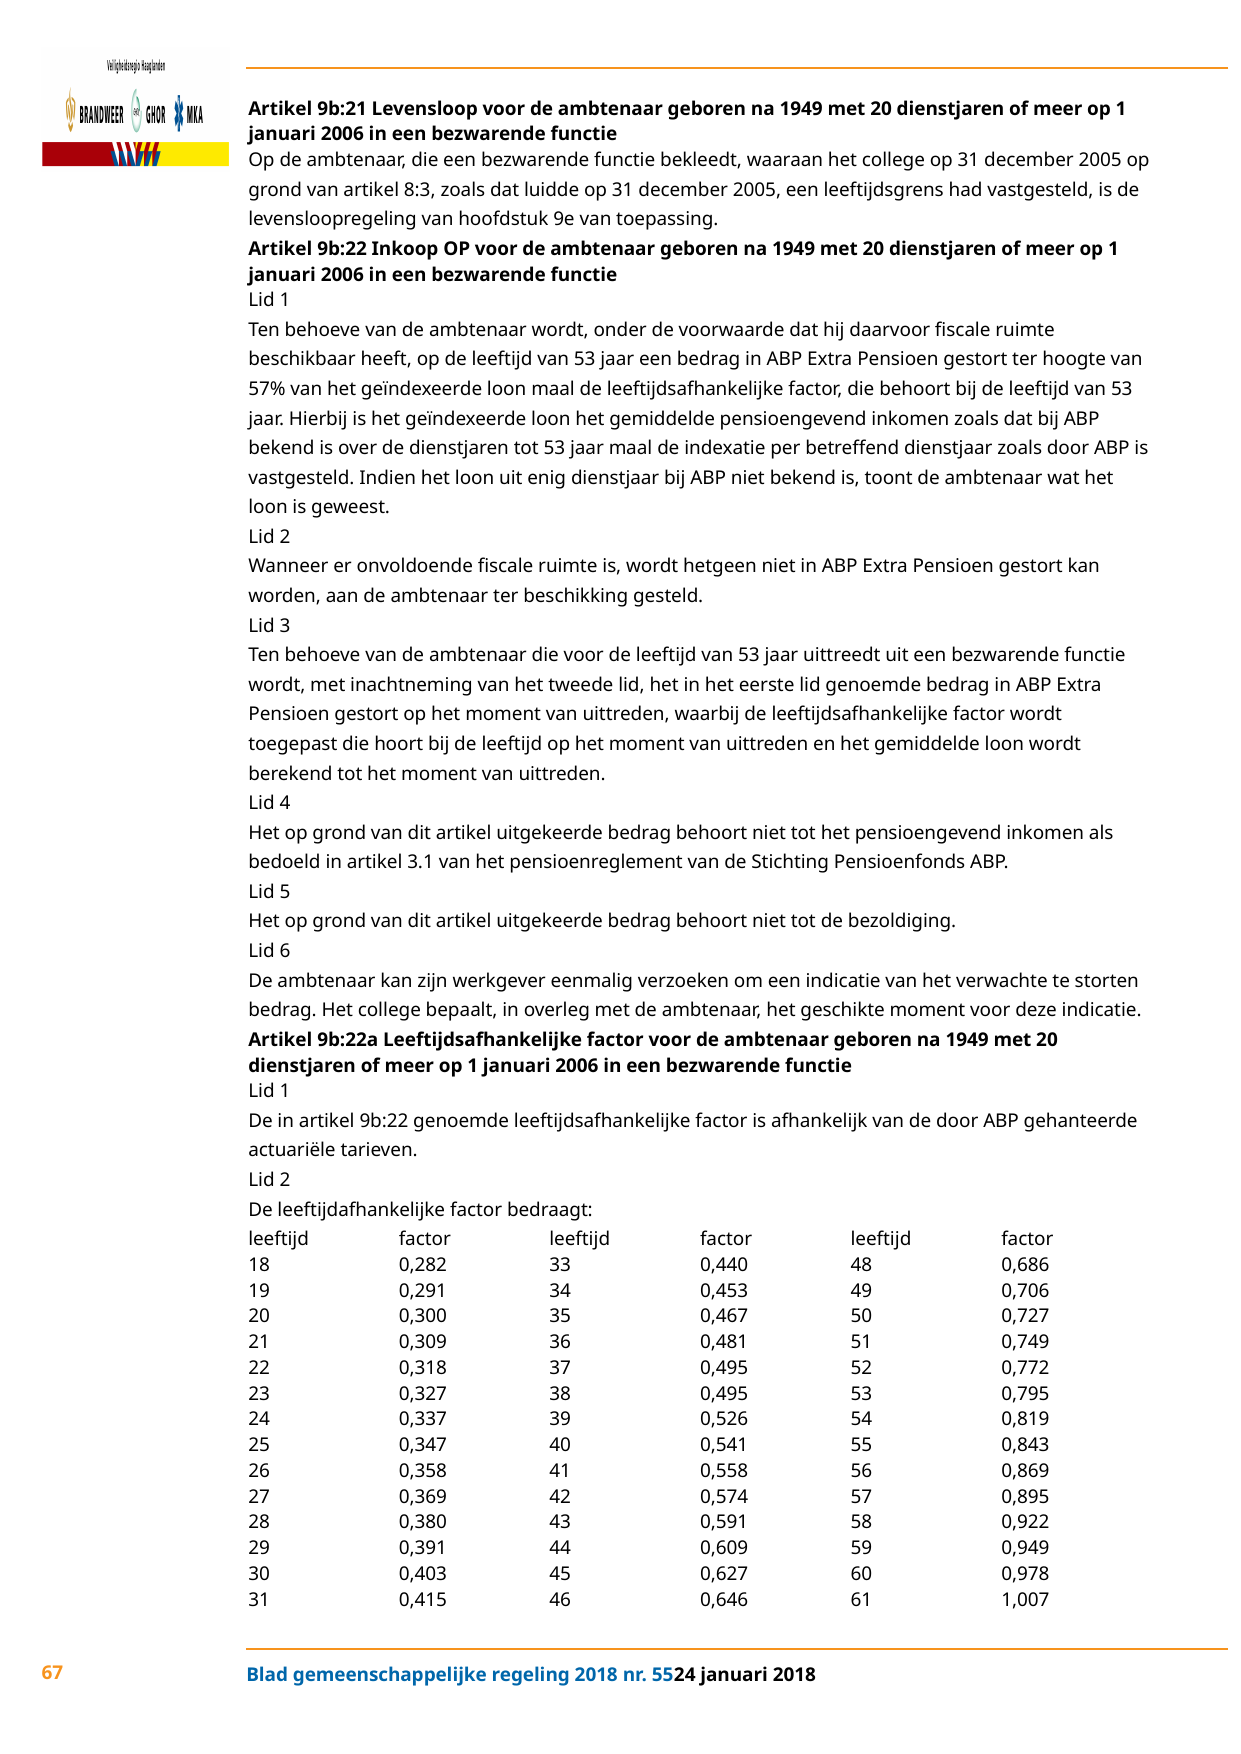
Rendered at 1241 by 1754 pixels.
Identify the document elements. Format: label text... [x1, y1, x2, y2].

text Het op grond van dit artikel uitgekeerde bedrag behoort niet tot de bezoldiging. [248, 908, 1152, 933]
table_cell 56 [850, 1457, 1001, 1483]
table_cell 28 [248, 1509, 398, 1534]
table_cell 0,309 [399, 1329, 549, 1354]
text Wanneer er onvoldoende fiscale ruimte is, wordt hetgeen niet in ABP Extra Pensioen gestort kan worden, aan de ambtenaar ter beschikking gesteld. [248, 553, 1152, 608]
table_cell 20 [248, 1303, 398, 1328]
table_header leeftijd [850, 1226, 1001, 1251]
table_cell 45 [549, 1560, 700, 1586]
text Lid 6 [248, 937, 1152, 963]
table_cell 0,282 [399, 1251, 549, 1277]
table_cell 0,627 [700, 1560, 850, 1586]
text De ambtenaar kan zijn werkgever eenmalig verzoeken om een indicatie van het verwachte te storten bedrag. Het college bepaalt, in overleg met de ambtenaar, het geschikte moment voor deze indicatie. [248, 967, 1152, 1022]
table_cell 0,380 [399, 1509, 549, 1534]
table_cell 0,291 [399, 1277, 549, 1303]
table_cell 19 [248, 1277, 398, 1303]
table_cell 42 [549, 1483, 700, 1508]
text De leeftijdafhankelijke factor bedraagt: [248, 1196, 1152, 1222]
table_cell 0,467 [700, 1303, 850, 1328]
table_cell 25 [248, 1431, 398, 1457]
table_cell 0,772 [1001, 1354, 1152, 1380]
table_cell 1,007 [1001, 1586, 1152, 1611]
table_cell 0,591 [700, 1509, 850, 1534]
table_cell 24 [248, 1406, 398, 1431]
table_cell 0,727 [1001, 1303, 1152, 1328]
table_cell 51 [850, 1329, 1001, 1354]
table_cell 52 [850, 1354, 1001, 1380]
table_cell 26 [248, 1457, 398, 1483]
table_cell 31 [248, 1586, 398, 1611]
text Lid 2 [248, 523, 1152, 549]
text Artikel 9b:22 Inkoop OP voor de ambtenaar geboren na 1949 met 20 dienstjaren of meer op 1 januari 2006 in een bezwarende functie [248, 235, 1152, 286]
table_cell 36 [549, 1329, 700, 1354]
table_cell 0,403 [399, 1560, 549, 1586]
table_cell 58 [850, 1509, 1001, 1534]
table_cell 59 [850, 1534, 1001, 1560]
table_cell 50 [850, 1303, 1001, 1328]
table_cell 0,558 [700, 1457, 850, 1483]
table_cell 0,706 [1001, 1277, 1152, 1303]
table_cell 0,922 [1001, 1509, 1152, 1534]
text Lid 3 [248, 612, 1152, 638]
table_cell 29 [248, 1534, 398, 1560]
table_cell 35 [549, 1303, 700, 1328]
table_cell 0,369 [399, 1483, 549, 1508]
table_cell 21 [248, 1329, 398, 1354]
table_cell 54 [850, 1406, 1001, 1431]
table_cell 0,440 [700, 1251, 850, 1277]
table_cell 0,318 [399, 1354, 549, 1380]
table_cell 44 [549, 1534, 700, 1560]
table_cell 34 [549, 1277, 700, 1303]
table_cell 55 [850, 1431, 1001, 1457]
text Ten behoeve van de ambtenaar wordt, onder de voorwaarde dat hij daarvoor fiscale ruimte beschikbaar heeft, op de leeftijd van 53 jaar een bedrag in ABP Extra Pensioen gestort ter hoogte van 57% van het geïndexeerde loon maal de leeftijdsafhankelijke factor, die behoort bij de leeftijd van 53 jaar. Hierbij is het geïndexeerde loon het gemiddelde pensioengevend inkomen zoals dat bij ABP bekend is over de dienstjaren tot 53 jaar maal de indexatie per betreffend dienstjaar zoals door ABP is vastgesteld. Indien het loon uit enig dienstjaar bij ABP niet bekend is, toont de ambtenaar wat het loon is geweest. [248, 316, 1152, 519]
picture [41, 47, 231, 172]
table_cell 27 [248, 1483, 398, 1508]
table_cell 41 [549, 1457, 700, 1483]
table_cell 43 [549, 1509, 700, 1534]
table_cell 0,481 [700, 1329, 850, 1354]
table_cell 48 [850, 1251, 1001, 1277]
table_cell 0,574 [700, 1483, 850, 1508]
table_cell 38 [549, 1380, 700, 1406]
table_cell 0,358 [399, 1457, 549, 1483]
table_cell 40 [549, 1431, 700, 1457]
table_cell 0,843 [1001, 1431, 1152, 1457]
table_cell 37 [549, 1354, 700, 1380]
table_cell 0,795 [1001, 1380, 1152, 1406]
table_cell 23 [248, 1380, 398, 1406]
table_cell 0,327 [399, 1380, 549, 1406]
table_cell 18 [248, 1251, 398, 1277]
text Artikel 9b:21 Levensloop voor de ambtenaar geboren na 1949 met 20 dienstjaren of meer op 1 januari 2006 in een bezwarende functie [248, 95, 1152, 146]
table_cell 30 [248, 1560, 398, 1586]
table_cell 0,819 [1001, 1406, 1152, 1431]
table_cell 0,646 [700, 1586, 850, 1611]
table_cell 0,453 [700, 1277, 850, 1303]
table_cell 0,495 [700, 1354, 850, 1380]
table_cell 0,526 [700, 1406, 850, 1431]
table_cell 0,686 [1001, 1251, 1152, 1277]
table_header factor [399, 1226, 549, 1251]
table_cell 0,391 [399, 1534, 549, 1560]
table_cell 61 [850, 1586, 1001, 1611]
table_cell 0,337 [399, 1406, 549, 1431]
table_cell 0,978 [1001, 1560, 1152, 1586]
table_cell 0,869 [1001, 1457, 1152, 1483]
text Artikel 9b:22a Leeftijdsafhankelijke factor voor de ambtenaar geboren na 1949 met 20 dienstjaren of meer op 1 januari 2006 in een bezwarende functie [248, 1026, 1152, 1077]
table_cell 22 [248, 1354, 398, 1380]
text Lid 1 [248, 1077, 1152, 1103]
text Lid 2 [248, 1166, 1152, 1192]
table_header leeftijd [248, 1226, 398, 1251]
table_header factor [700, 1226, 850, 1251]
table_cell 0,609 [700, 1534, 850, 1560]
table_cell 53 [850, 1380, 1001, 1406]
text Lid 4 [248, 789, 1152, 815]
table_cell 0,949 [1001, 1534, 1152, 1560]
text Op de ambtenaar, die een bezwarende functie bekleedt, waaraan het college op 31 december 2005 op grond van artikel 8:3, zoals dat luidde op 31 december 2005, een leeftijdsgrens had vastgesteld, is de levensloopregeling van hoofdstuk 9e van toepassing. [248, 146, 1152, 231]
text Het op grond van dit artikel uitgekeerde bedrag behoort niet tot het pensioengevend inkomen als bedoeld in artikel 3.1 van het pensioenreglement van de Stichting Pensioenfonds ABP. [248, 819, 1152, 874]
table_cell 57 [850, 1483, 1001, 1508]
table_cell 49 [850, 1277, 1001, 1303]
table_cell 39 [549, 1406, 700, 1431]
text Ten behoeve van de ambtenaar die voor de leeftijd van 53 jaar uittreedt uit een bezwarende functie wordt, met inachtneming van het tweede lid, het in het eerste lid genoemde bedrag in ABP Extra Pensioen gestort op het moment van uittreden, waarbij de leeftijdsafhankelijke factor wordt toegepast die hoort bij de leeftijd op het moment van uittreden en het gemiddelde loon wordt berekend tot het moment van uittreden. [248, 641, 1152, 786]
text Lid 1 [248, 286, 1152, 312]
text Lid 5 [248, 878, 1152, 904]
text De in artikel 9b:22 genoemde leeftijdsafhankelijke factor is afhankelijk van de door ABP gehanteerde actuariële tarieven. [248, 1107, 1152, 1162]
table_cell 0,300 [399, 1303, 549, 1328]
table_cell 60 [850, 1560, 1001, 1586]
table_header factor [1001, 1226, 1152, 1251]
table_cell 0,541 [700, 1431, 850, 1457]
table_cell 0,749 [1001, 1329, 1152, 1354]
table_cell 0,895 [1001, 1483, 1152, 1508]
table_cell 0,347 [399, 1431, 549, 1457]
table_header leeftijd [549, 1226, 700, 1251]
table_cell 46 [549, 1586, 700, 1611]
table_cell 33 [549, 1251, 700, 1277]
table_cell 0,495 [700, 1380, 850, 1406]
table_cell 0,415 [399, 1586, 549, 1611]
